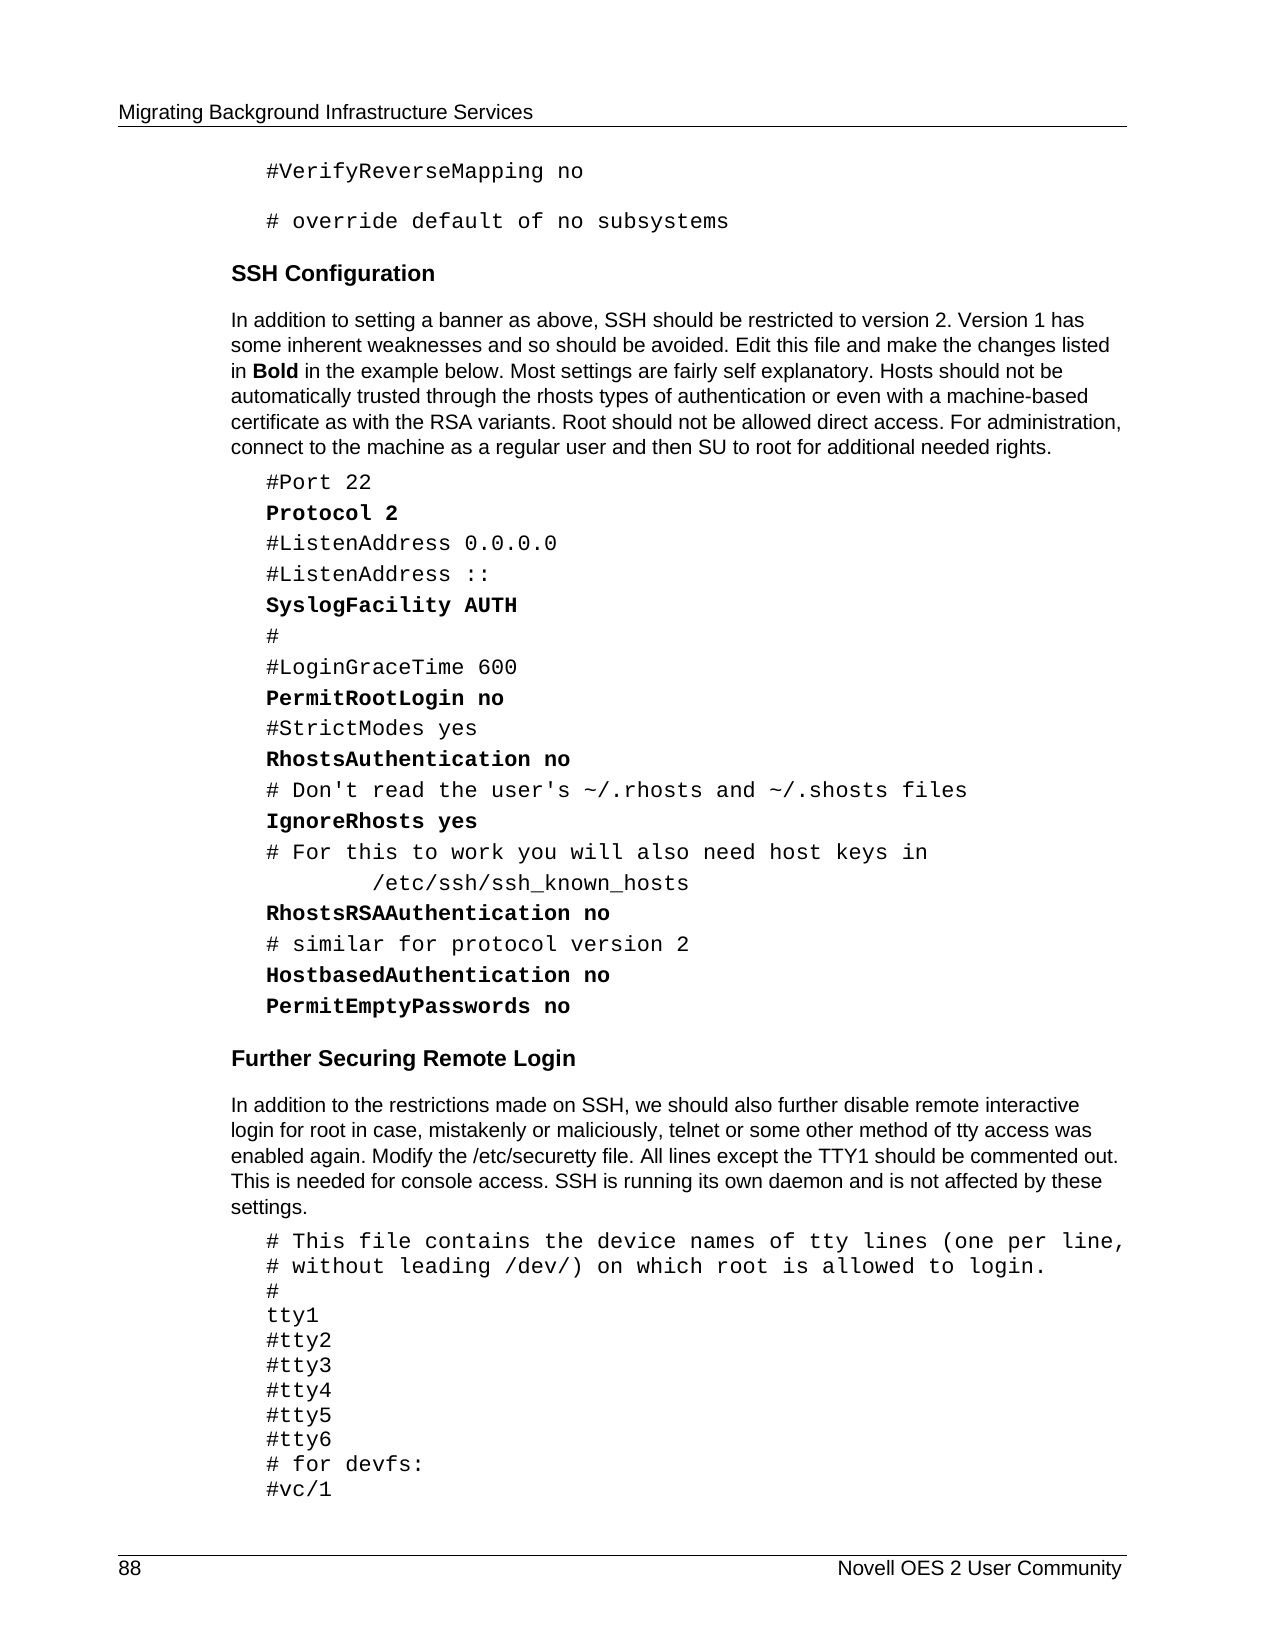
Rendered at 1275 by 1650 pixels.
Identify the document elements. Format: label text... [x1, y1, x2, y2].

text #StrictModes yes [266, 718, 1127, 742]
text #tty6 [266, 1429, 1127, 1453]
text #VerifyReverseMapping no [266, 161, 1127, 185]
text #tty5 [266, 1404, 1127, 1429]
text # [266, 625, 1127, 650]
subtitle Further Securing Remote Login [231, 1045, 1127, 1071]
text #Port 22 [266, 471, 1127, 496]
text #tty4 [266, 1379, 1127, 1404]
text RhostsAuthentication no [266, 748, 1127, 773]
text /etc/ssh/ssh_known_hosts [266, 872, 1127, 897]
text In addition to setting a banner as above, SSH should be restricted to version 2. Version 1 has some inherent weaknesses and so should be avoided. Edit this file and make the changes listed in Bold in the example below. Most settings are fairly self explanatory. Hosts should not be automatically trusted through the rhosts types of authentication or even with a machine-based certificate as with the RSA variants. Root should not be allowed direct access. For administration, connect to the machine as a regular user and then SU to root for additional needed rights. [231, 308, 1127, 459]
text # similar for protocol version 2 [266, 933, 1127, 958]
text #tty2 [266, 1329, 1127, 1354]
text # for devfs: [266, 1453, 1127, 1478]
text RhostsRSAAuthentication no [266, 903, 1127, 927]
text In addition to the restrictions made on SSH, we should also further disable remote interactive login for root in case, mistakenly or maliciously, telnet or some other method of tty access was enabled again. Modify the /etc/securetty file. All lines except the TTY1 should be commented out. This is needed for console access. SSH is running its own daemon and is not affected by these settings. [231, 1093, 1127, 1218]
text #ListenAddress :: [266, 563, 1127, 588]
text #LoginGraceTime 600 [266, 656, 1127, 681]
text HostbasedAuthentication no [266, 964, 1127, 989]
text #tty3 [266, 1354, 1127, 1379]
text #vc/1 [266, 1478, 1127, 1503]
text # For this to work you will also need host keys in [266, 841, 1127, 866]
text # override default of no subsystems [266, 210, 1127, 235]
text # without leading /dev/) on which root is allowed to login. [266, 1255, 1127, 1280]
text # Don't read the user's ~/.rhosts and ~/.shosts files [266, 779, 1127, 804]
text Protocol 2 [266, 502, 1127, 527]
text # This file contains the device names of tty lines (one per line, [266, 1230, 1127, 1255]
text tty1 [266, 1305, 1127, 1329]
text # [266, 1280, 1127, 1305]
text PermitRootLogin no [266, 687, 1127, 712]
text IgnoreRhosts yes [266, 810, 1127, 835]
subtitle SSH Configuration [231, 260, 1127, 286]
text SyslogFacility AUTH [266, 594, 1127, 619]
text #ListenAddress 0.0.0.0 [266, 533, 1127, 557]
text PermitEmptyPasswords no [266, 995, 1127, 1020]
